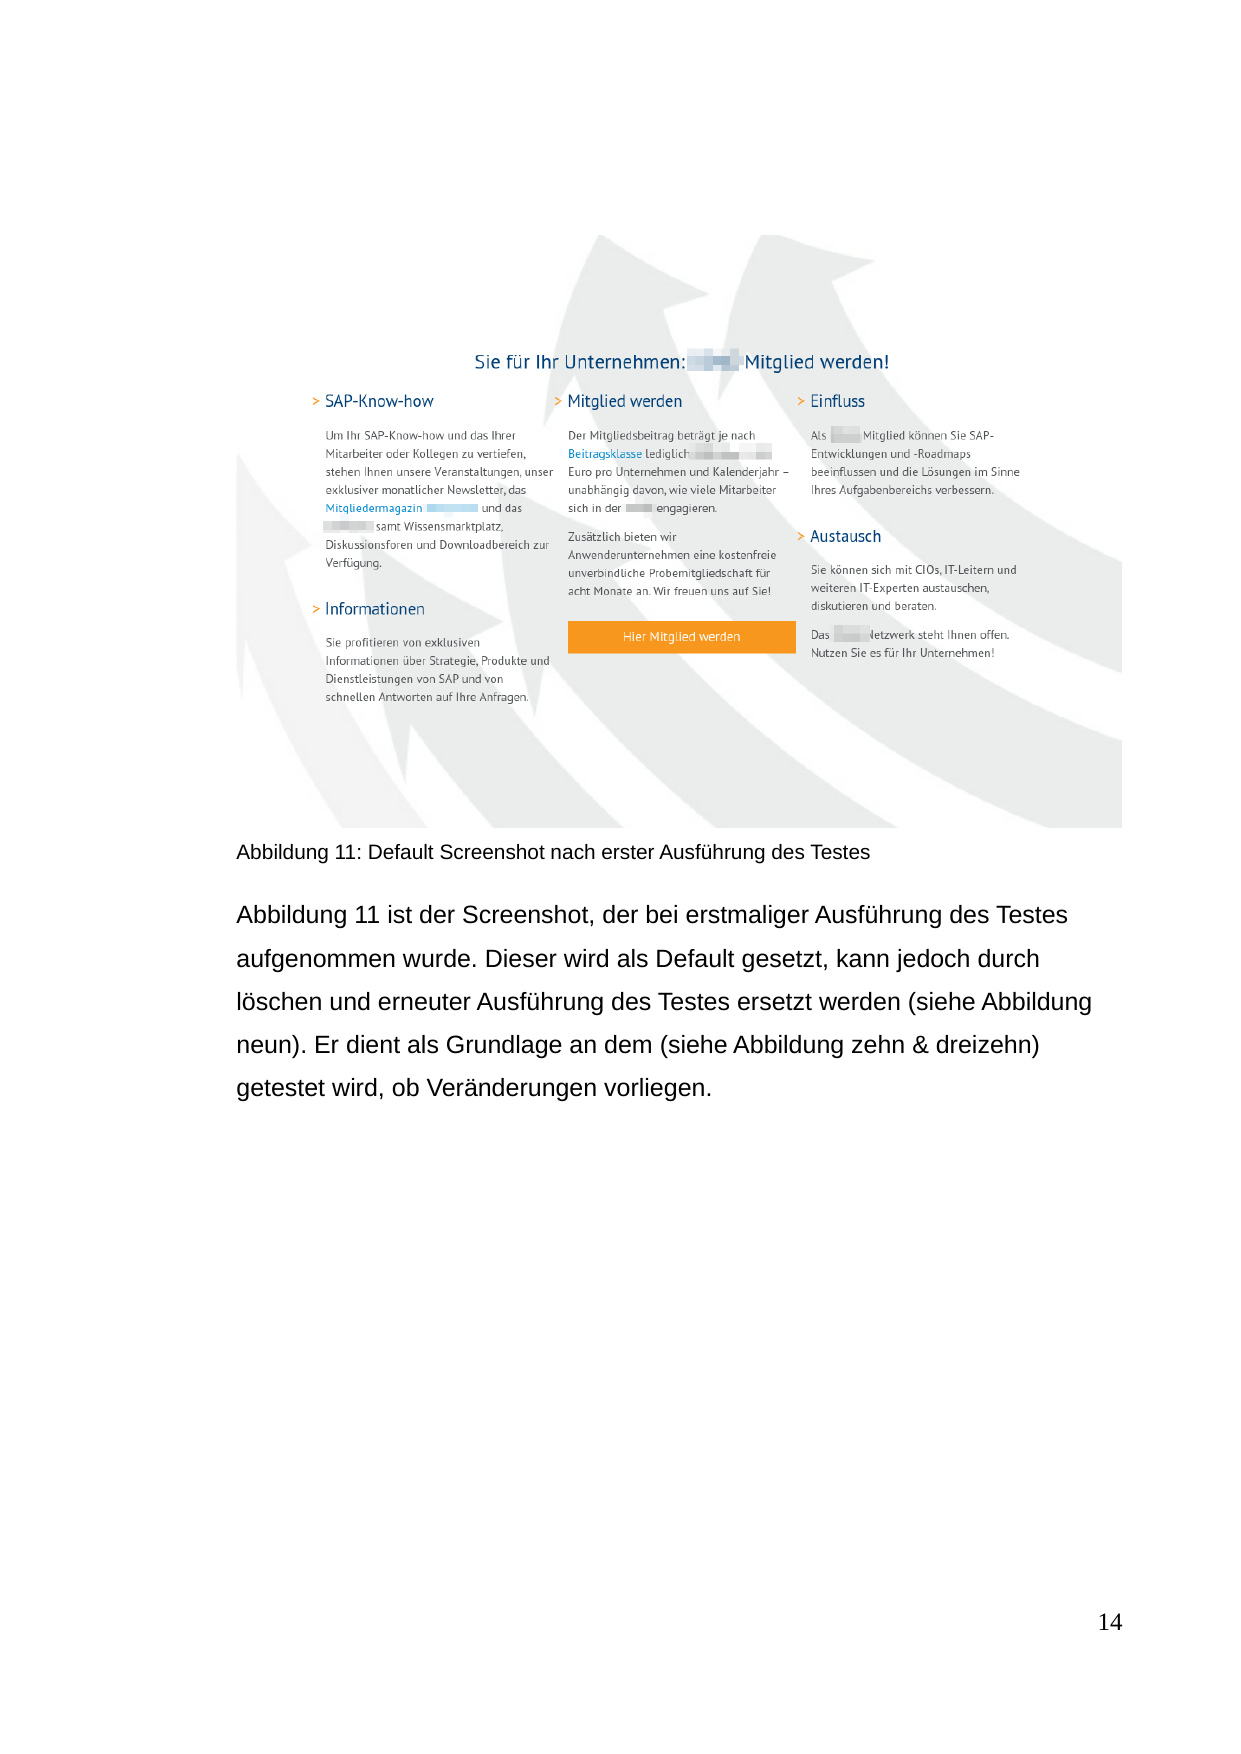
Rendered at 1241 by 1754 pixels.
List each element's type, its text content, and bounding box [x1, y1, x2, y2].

text Abbildung 11: Default Screenshot nach erster Ausführung des Testes [236, 828, 1122, 864]
picture [236, 235, 1123, 828]
text Abbildung 11 ist der Screenshot, der bei erstmaliger Ausführung des Testes aufgenommen wurde. Dieser wird als Default gesetzt, kann jedoch durch löschen und erneuter Ausführung des Testes ersetzt werden (siehe Abbildung neun). Er dient als Grundlage an dem (siehe Abbildung zehn & dreizehn) getestet wird, ob Veränderungen vorliegen. [236, 900, 1122, 1102]
